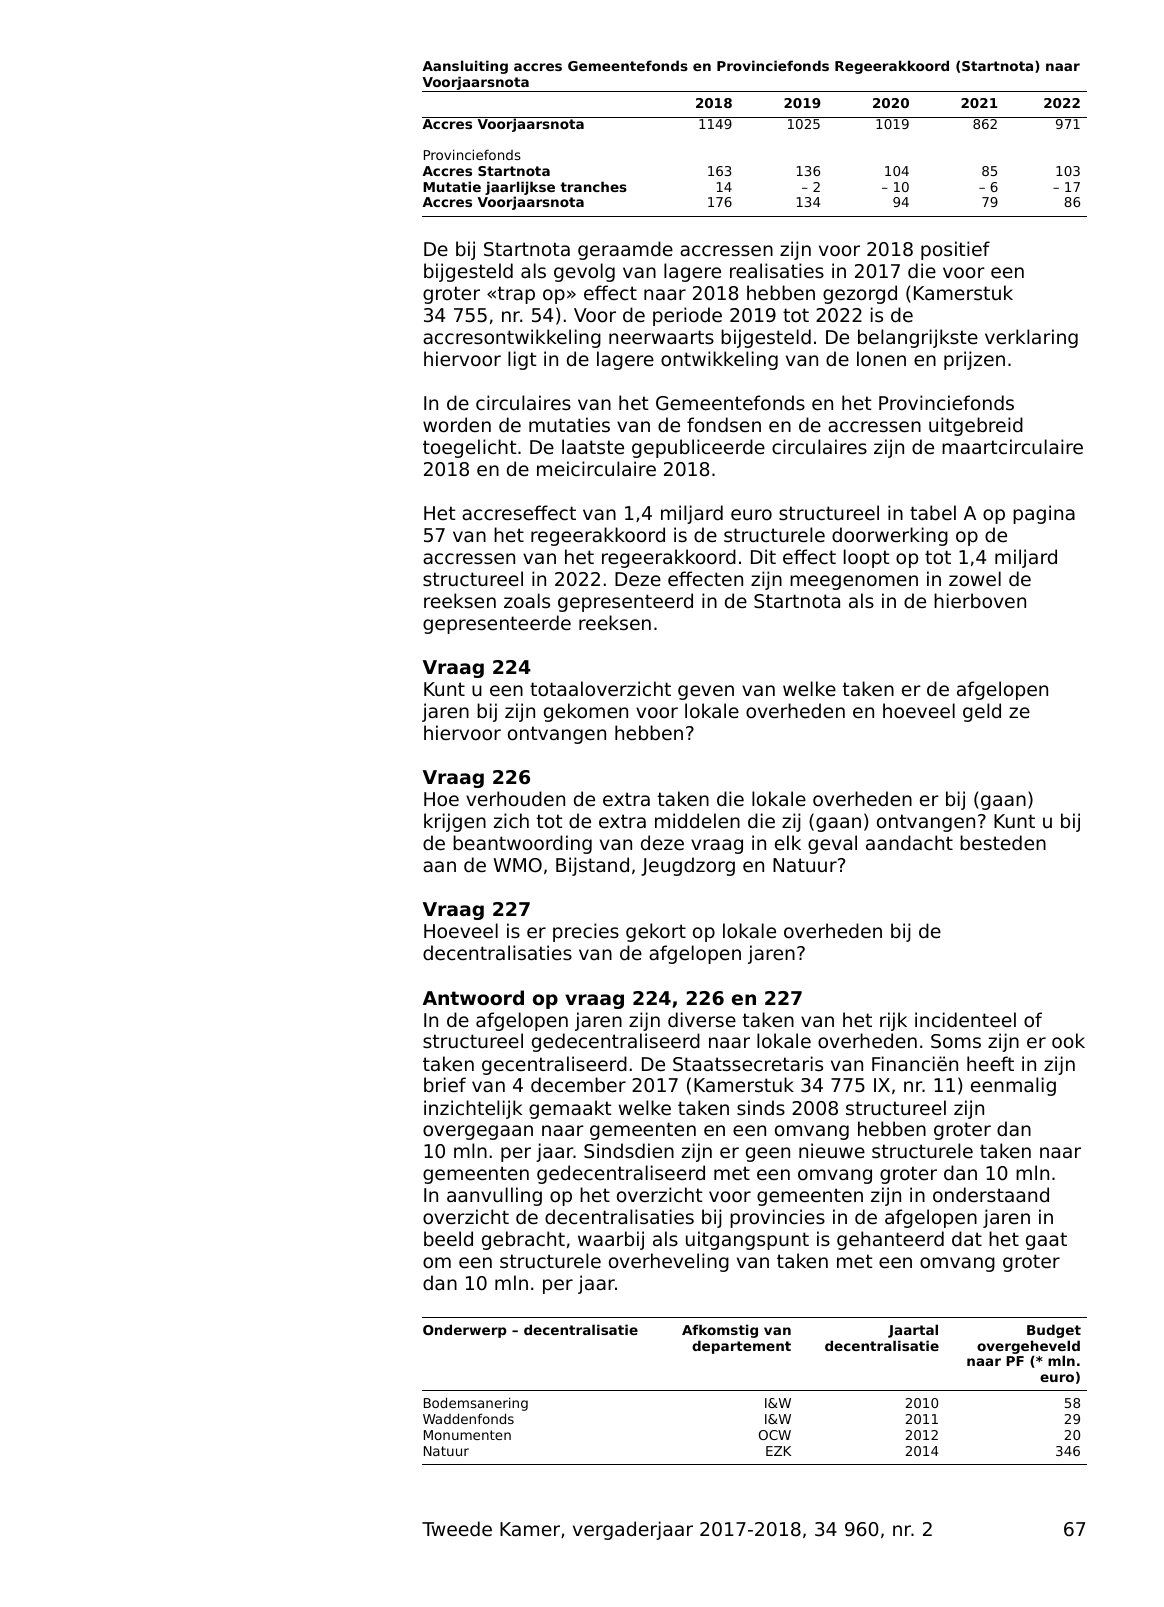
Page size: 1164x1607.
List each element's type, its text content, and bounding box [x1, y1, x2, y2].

table_cell 2020 [827, 92, 915, 117]
table_cell OCW [650, 1428, 797, 1443]
table_cell Bodemsanering [422, 1391, 649, 1412]
table_cell Natuur [422, 1443, 649, 1464]
text Hoeveel is er precies gekort op lokale overheden bij de decentralisaties van de afgelopen jaren? [422, 921, 1087, 965]
table_cell 103 [1004, 164, 1087, 179]
table_cell 2011 [797, 1412, 945, 1428]
table_cell [915, 133, 1004, 148]
table_cell [738, 133, 827, 148]
table_cell 971 [1004, 118, 1087, 132]
table_cell 2018 [650, 92, 738, 117]
table_header Aansluiting accres Gemeentefonds en Provinciefonds Regeerakkoord (Startnota) naar Voorjaarsnota [422, 59, 1087, 91]
table_cell 2010 [797, 1391, 945, 1412]
table_cell 14 [650, 180, 738, 195]
table_cell 2012 [797, 1428, 945, 1443]
table_cell Mutatie jaarlijkse tranches [422, 180, 649, 195]
table_cell 1149 [650, 118, 738, 132]
table_cell 1019 [827, 118, 915, 132]
text In de circulaires van het Gemeentefonds en het Provinciefonds worden de mutaties van de fondsen en de accressen uitgebreid toegelicht. De laatste gepubliceerde circulaires zijn de maartcirculaire 2018 en de meicirculaire 2018. [422, 393, 1087, 481]
table_cell [827, 133, 915, 148]
table_header Budget overgeheveld naar PF (* mln. euro) [945, 1318, 1087, 1390]
text In aanvulling op het overzicht voor gemeenten zijn in onderstaand overzicht de decentralisaties bij provincies in de afgelopen jaren in beeld gebracht, waarbij als uitgangspunt is gehanteerd dat het gaat om een structurele overheveling van taken met een omvang groter dan 10 mln. per jaar. [422, 1185, 1087, 1295]
table_cell [738, 148, 827, 164]
table_cell [422, 133, 649, 148]
table_cell [1004, 133, 1087, 148]
table_header Afkomstig van departement [650, 1318, 797, 1390]
table_cell [422, 92, 649, 117]
text Hoe verhouden de extra taken die lokale overheden er bij (gaan) krijgen zich tot de extra middelen die zij (gaan) ontvangen? Kunt u bij de beantwoording van deze vraag in elk geval aandacht besteden aan de WMO, Bijstand, Jeugdzorg en Natuur? [422, 789, 1087, 877]
table_cell 104 [827, 164, 915, 179]
text Vraag 224 [422, 657, 1087, 679]
table_cell 346 [945, 1443, 1087, 1464]
table_cell 29 [945, 1412, 1087, 1428]
table_cell [650, 148, 738, 164]
table_cell – 6 [915, 180, 1004, 195]
text Kunt u een totaaloverzicht geven van welke taken er de afgelopen jaren bij zijn gekomen voor lokale overheden en hoeveel geld ze hiervoor ontvangen hebben? [422, 679, 1087, 745]
table_cell 86 [1004, 195, 1087, 216]
text De bij Startnota geraamde accressen zijn voor 2018 positief bijgesteld als gevolg van lagere realisaties in 2017 die voor een groter «trap op» effect naar 2018 hebben gezorgd (Kamerstuk 34 755, nr. 54). Voor de periode 2019 tot 2022 is de accresontwikkeling neerwaarts bijgesteld. De belangrijkste verklaring hiervoor ligt in de lagere ontwikkeling van de lonen en prijzen. [422, 239, 1087, 371]
table_cell Accres Voorjaarsnota [422, 118, 649, 132]
table_cell – 10 [827, 180, 915, 195]
table_cell 85 [915, 164, 1004, 179]
table_header Jaartal decentralisatie [797, 1318, 945, 1390]
table_cell 1025 [738, 118, 827, 132]
table_cell [650, 133, 738, 148]
table_cell [915, 148, 1004, 164]
table_cell 79 [915, 195, 1004, 216]
table_cell 2022 [1004, 92, 1087, 117]
table_cell 2019 [738, 92, 827, 117]
table_cell 163 [650, 164, 738, 179]
table_cell EZK [650, 1443, 797, 1464]
table_cell – 17 [1004, 180, 1087, 195]
table_cell Waddenfonds [422, 1412, 649, 1428]
table_cell [1004, 148, 1087, 164]
text Vraag 226 [422, 767, 1087, 789]
table_cell – 2 [738, 180, 827, 195]
table_cell 2021 [915, 92, 1004, 117]
text In de afgelopen jaren zijn diverse taken van het rijk incidenteel of structureel gedecentraliseerd naar lokale overheden. Soms zijn er ook taken gecentraliseerd. De Staatssecretaris van Financiën heeft in zijn brief van 4 december 2017 (Kamerstuk 34 775 IX, nr. 11) eenmalig inzichtelijk gemaakt welke taken sinds 2008 structureel zijn overgegaan naar gemeenten en een omvang hebben groter dan 10 mln. per jaar. Sindsdien zijn er geen nieuwe structurele taken naar gemeenten gedecentraliseerd met een omvang groter dan 10 mln. [422, 1009, 1087, 1185]
table_cell 58 [945, 1391, 1087, 1412]
table_cell Monumenten [422, 1428, 649, 1443]
table_cell Accres Voorjaarsnota [422, 195, 649, 216]
text Antwoord op vraag 224, 226 en 227 [422, 987, 1087, 1009]
table_cell 2014 [797, 1443, 945, 1464]
table_cell 136 [738, 164, 827, 179]
table_cell Accres Startnota [422, 164, 649, 179]
table_cell 20 [945, 1428, 1087, 1443]
table_cell I&W [650, 1391, 797, 1412]
table_cell 94 [827, 195, 915, 216]
table_header Onderwerp – decentralisatie [422, 1318, 649, 1390]
table_cell [827, 148, 915, 164]
table_cell 134 [738, 195, 827, 216]
text Het accreseffect van 1,4 miljard euro structureel in tabel A op pagina 57 van het regeerakkoord is de structurele doorwerking op de accressen van het regeerakkoord. Dit effect loopt op tot 1,4 miljard structureel in 2022. Deze effecten zijn meegenomen in zowel de reeksen zoals gepresenteerd in de Startnota als in de hierboven gepresenteerde reeksen. [422, 503, 1087, 635]
table_cell Provinciefonds [422, 148, 649, 164]
table_cell I&W [650, 1412, 797, 1428]
table_cell 862 [915, 118, 1004, 132]
table_cell 176 [650, 195, 738, 216]
text Vraag 227 [422, 899, 1087, 921]
